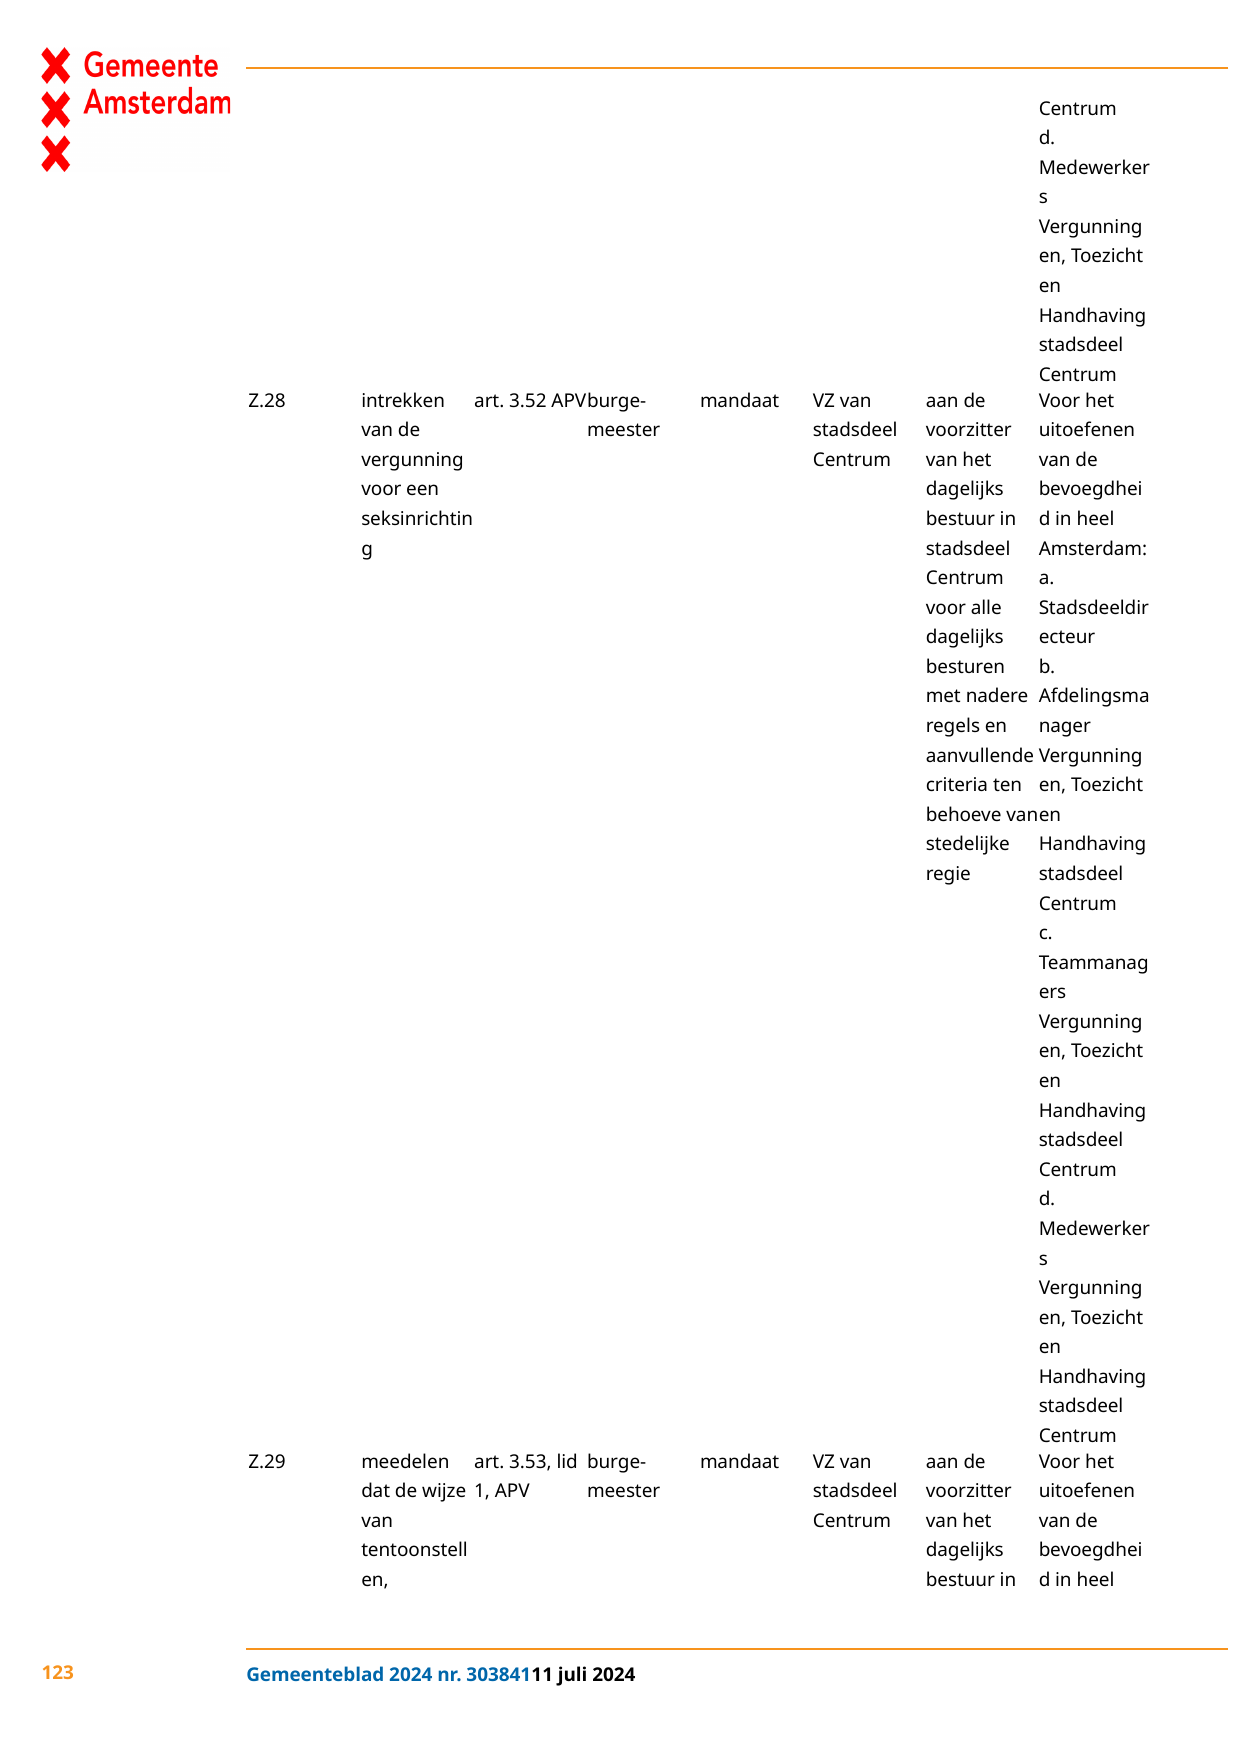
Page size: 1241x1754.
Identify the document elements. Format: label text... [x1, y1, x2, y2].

table_cell [813, 95, 926, 387]
table_cell intrekken van de vergunning voor een seksinrichting [361, 387, 474, 1448]
picture [41, 47, 231, 172]
table_cell [474, 95, 587, 387]
table_cell [700, 95, 813, 387]
table_cell Z.29 [248, 1448, 361, 1592]
table_cell mandaat [700, 387, 813, 1448]
table_cell [248, 95, 361, 387]
table_cell aan de voorzitter van het dagelijks bestuur in [926, 1448, 1038, 1592]
table_cell [587, 95, 700, 387]
table_cell [926, 95, 1038, 387]
table_cell art. 3.52 APV [474, 387, 587, 1448]
table_cell Voor het uitoefenen van de bevoegdheid in heel Amsterdam: a. Stadsdeeldirecteur b. Afdelingsmanager Vergunningen, Toezicht en Handhaving stadsdeel Centrum c. Teammanagers Vergunningen, Toezicht en Handhaving stadsdeel Centrum d. Medewerkers Vergunningen, Toezicht en Handhaving stadsdeel Centrum [1039, 387, 1152, 1448]
table_cell VZ van stadsdeel Centrum [813, 387, 926, 1448]
table_cell Voor het uitoefenen van de bevoegdheid in heel [1039, 1448, 1152, 1592]
table_cell meedelen dat de wijze van tentoonstellen, [361, 1448, 474, 1592]
table_cell aan de voorzitter van het dagelijks bestuur in stadsdeel Centrum voor alle dagelijks besturen met nadere regels en aanvullende criteria ten behoeve van stedelijke regie [926, 387, 1038, 1448]
table_cell burge-meester [587, 1448, 700, 1592]
table_cell Z.28 [248, 387, 361, 1448]
table_cell Centrum d. Medewerkers Vergunningen, Toezicht en Handhaving stadsdeel Centrum [1039, 95, 1152, 387]
table_cell mandaat [700, 1448, 813, 1592]
table_cell [361, 95, 474, 387]
table_cell art. 3.53, lid 1, APV [474, 1448, 587, 1592]
table_cell burge-meester [587, 387, 700, 1448]
table_cell VZ van stadsdeel Centrum [813, 1448, 926, 1592]
